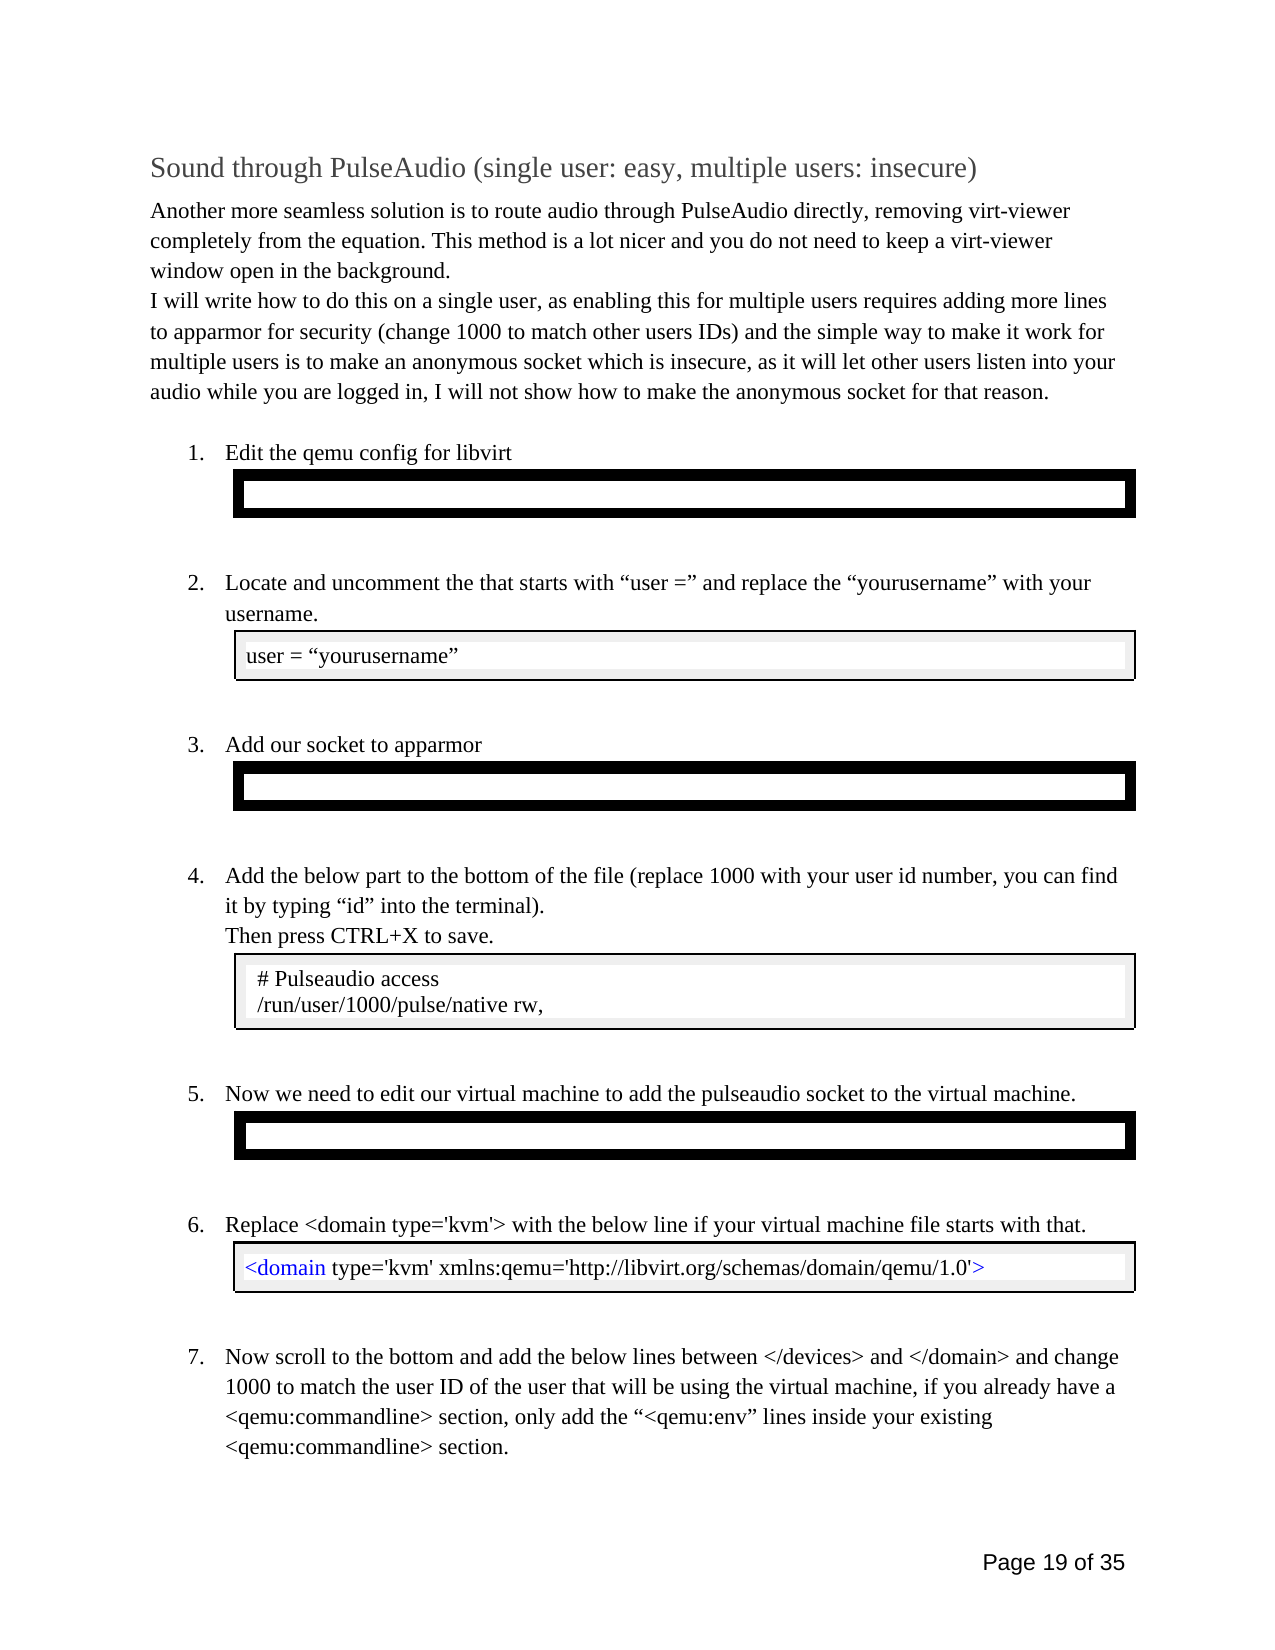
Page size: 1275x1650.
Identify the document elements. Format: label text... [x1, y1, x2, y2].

table_header <domain type='kvm' xmlns:qemu='http://libvirt.org/schemas/domain/qemu/1.0'> [235, 1244, 1134, 1291]
table_header sudo nano /etc/libvirt/qemu.conf [235, 471, 1134, 518]
table_header virsh edit yourvirtualmachinename [236, 1113, 1134, 1160]
table_cell [236, 1162, 1134, 1209]
list Locate and uncomment the that starts with “user =” and replace the “yourusername” with your username. [187, 569, 1125, 626]
table_header user = “yourusername” [236, 632, 1134, 679]
list Now scroll to the bottom and add the below lines between </devices> and </domain> and change 1000 to match the user ID of the user that will be using the virtual machine, if you already have a <qemu:commandline> section, only add the “<qemu:env” lines inside your existing <qemu:commandline> section. [187, 1343, 1125, 1460]
table_cell [235, 813, 1134, 860]
subtitle Sound through PulseAudio (single user: easy, multiple users: insecure) [150, 150, 1125, 183]
list Add the below part to the bottom of the file (replace 1000 with your user id number, you can find it by typing “id” into the terminal). Then press CTRL+X to save. [187, 862, 1125, 949]
table_cell [236, 681, 1134, 729]
text Another more seamless solution is to route audio through PulseAudio directly, removing virt-viewer completely from the equation. This method is a lot nicer and you do not need to keep a virt-viewer window open in the background. [150, 197, 1125, 284]
table_cell [235, 520, 1134, 567]
list Edit the qemu config for libvirt [187, 438, 1125, 465]
list Add our socket to apparmor [187, 731, 1125, 757]
table_header sudo nano /etc/apparmor.d/abstractions/libvirt-qemu [235, 764, 1134, 811]
table_cell [236, 1030, 1134, 1078]
text I will write how to do this on a single user, as enabling this for multiple users requires adding more lines to apparmor for security (change 1000 to match other users IDs) and the simple way to make it work for multiple users is to make an anonymous socket which is insecure, as it will let other users listen into your audio while you are logged in, I will not show how to make the anonymous socket for that reason. [150, 287, 1125, 404]
table_header # Pulseaudio access /run/user/1000/pulse/native rw, [236, 955, 1134, 1028]
table_cell [235, 1293, 1134, 1341]
list Replace <domain type='kvm'> with the below line if your virtual machine file starts with that. [187, 1211, 1125, 1237]
list Now we need to edit our virtual machine to add the pulseaudio socket to the virtual machine. [187, 1080, 1125, 1107]
